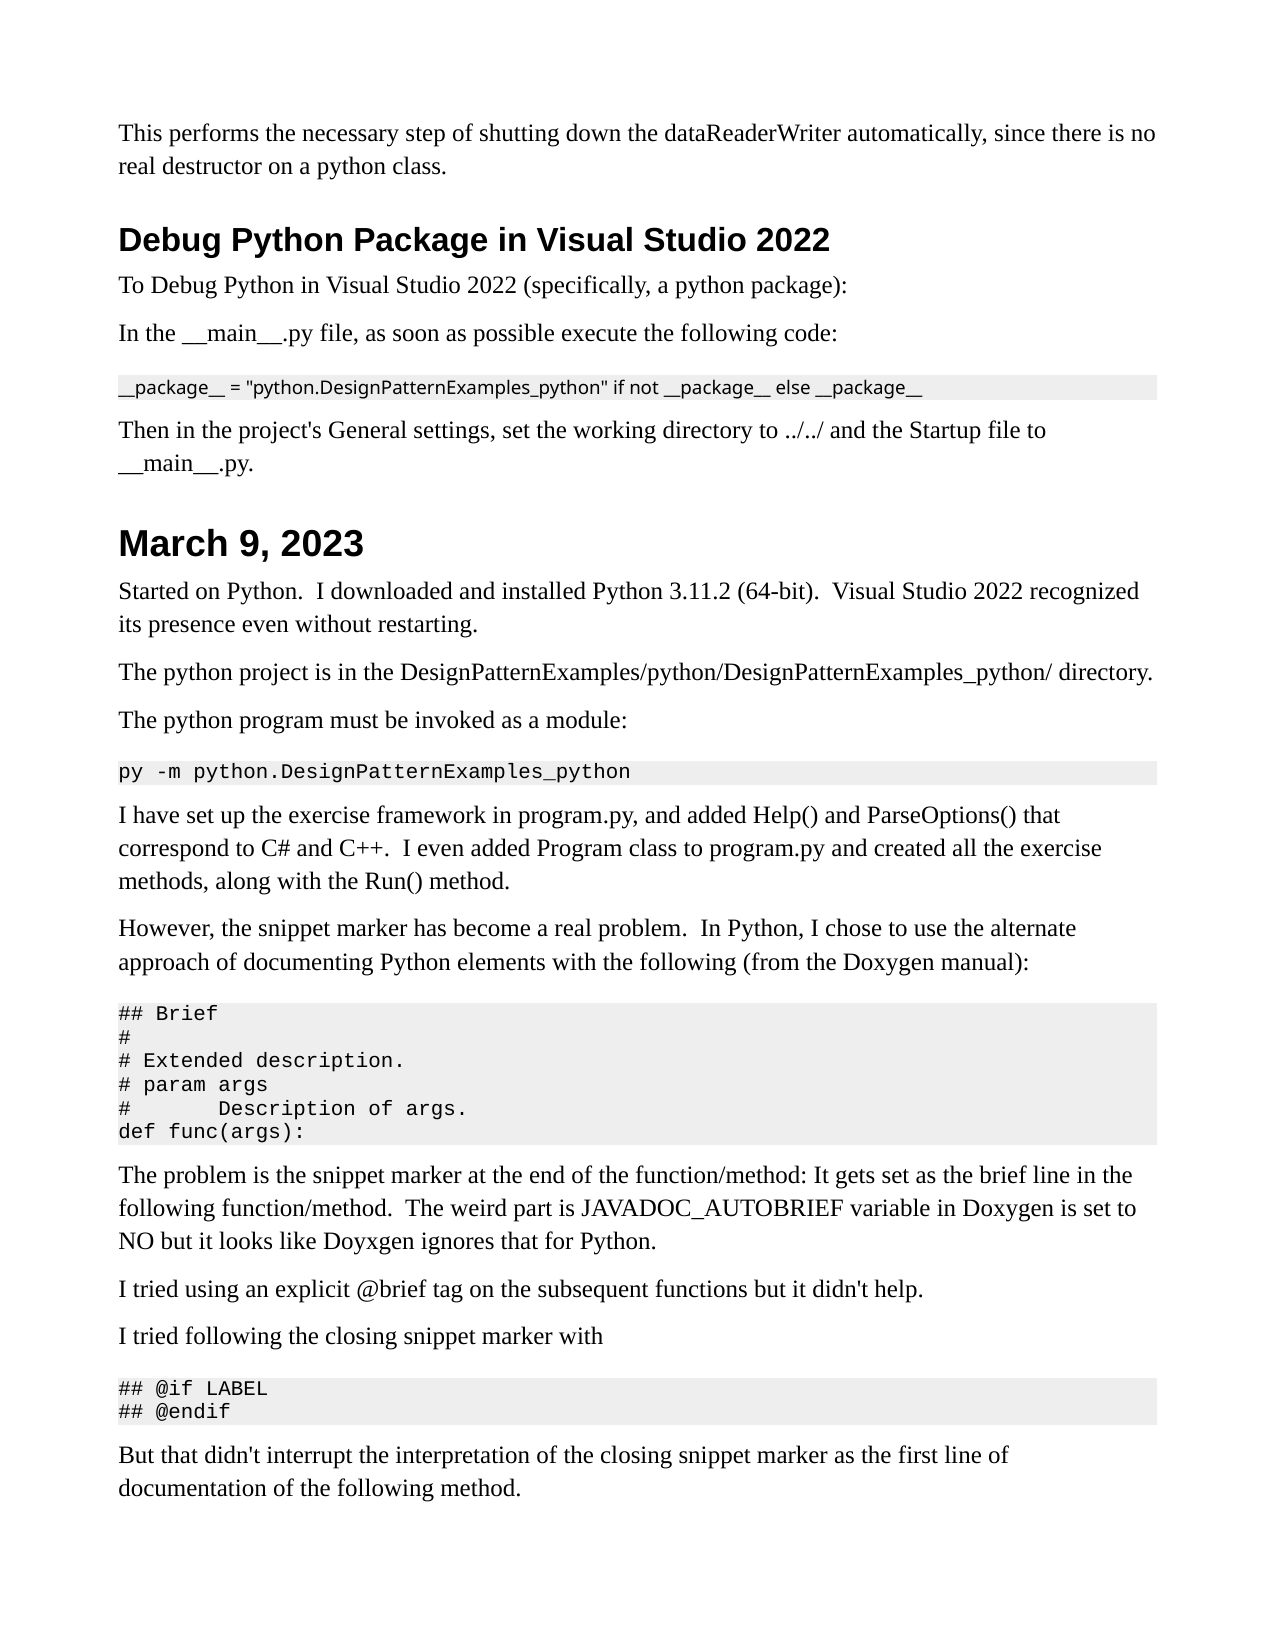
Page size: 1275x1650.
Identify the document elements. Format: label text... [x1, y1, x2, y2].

text I have set up the exercise framework in program.py, and added Help() and ParseOptions() that correspond to C# and C++. I even added Program class to program.py and created all the exercise methods, along with the Run() method. [118, 800, 1157, 895]
text ## @endif [118, 1401, 1157, 1425]
text Then in the project's General settings, set the working directory to ../../ and the Startup file to __main__.py. [118, 415, 1157, 477]
text # param args [118, 1074, 1157, 1098]
text To Debug Python in Visual Studio 2022 (specifically, a python package): [118, 271, 1157, 299]
text ## Brief [118, 1003, 1157, 1027]
text The python project is in the DesignPatternExamples/python/DesignPatternExamples_python/ directory. [118, 657, 1157, 686]
text But that didn't interrupt the interpretation of the closing snippet marker as the first line of documentation of the following method. [118, 1440, 1157, 1502]
text def func(args): [118, 1121, 1157, 1145]
text __package__ = "python.DesignPatternExamples_python" if not __package__ else __package__ [118, 375, 1157, 400]
subtitle Debug Python Package in Visual Studio 2022 [118, 219, 1157, 258]
text The problem is the snippet marker at the end of the function/method: It gets set as the brief line in the following function/method. The weird part is JAVADOC_AUTOBRIEF variable in Doxygen is set to NO but it looks like Doyxgen ignores that for Python. [118, 1160, 1157, 1255]
text py -m python.DesignPatternExamples_python [118, 761, 1157, 785]
text However, the snippet marker has become a real problem. In Python, I chose to use the alternate approach of documenting Python elements with the following (from the Doxygen manual): [118, 913, 1157, 975]
text ## @if LABEL [118, 1378, 1157, 1401]
text I tried following the closing snippet marker with [118, 1321, 1157, 1350]
text # [118, 1027, 1157, 1050]
text I tried using an explicit @brief tag on the subsequent functions but it didn't help. [118, 1274, 1157, 1302]
subtitle March 9, 2023 [118, 521, 1157, 564]
text In the __main__.py file, as soon as possible execute the following code: [118, 318, 1157, 347]
text Started on Python. I downloaded and installed Python 3.11.2 (64-bit). Visual Studio 2022 recognized its presence even without restarting. [118, 576, 1157, 638]
text # Description of args. [118, 1098, 1157, 1121]
text # Extended description. [118, 1050, 1157, 1074]
text This performs the necessary step of shutting down the dataReaderWriter automatically, since there is no real destructor on a python class. [118, 118, 1157, 180]
text The python program must be invoked as a module: [118, 705, 1157, 733]
